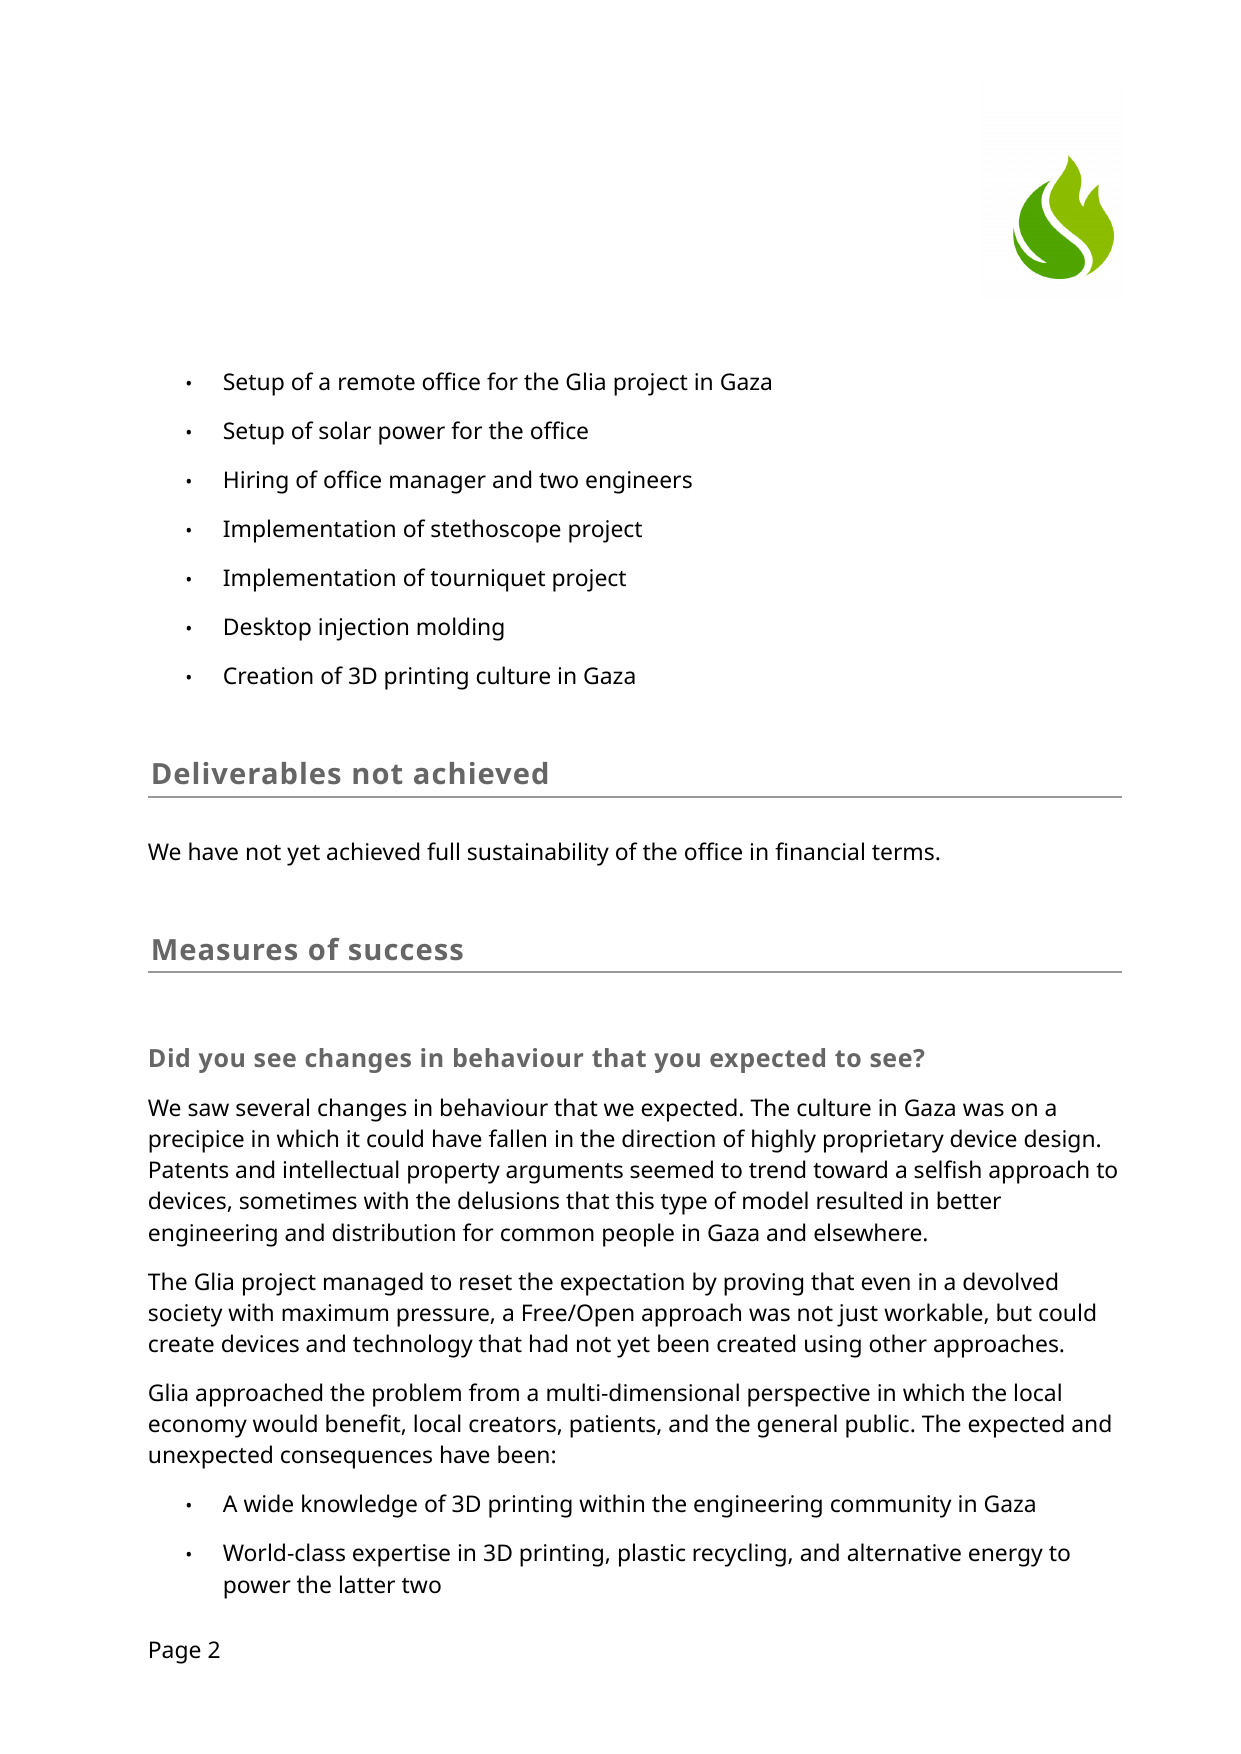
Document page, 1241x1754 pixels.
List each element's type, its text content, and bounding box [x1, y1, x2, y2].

list Desktop injection molding [185, 611, 1122, 642]
list Implementation of tourniquet project [185, 562, 1122, 593]
list A wide knowledge of 3D printing within the engineering community in Gaza [185, 1488, 1122, 1520]
list Implementation of stethoscope project [185, 513, 1122, 544]
subtitle Measures of success [148, 926, 1122, 971]
picture [981, 83, 1026, 298]
list Setup of solar power for the office [185, 415, 1122, 447]
subtitle Deliverables not achieved [148, 750, 1122, 796]
list World-class expertise in 3D printing, plastic recycling, and alternative energy to power the latter two [185, 1537, 1122, 1600]
list Hiring of office manager and two engineers [185, 464, 1122, 496]
text We saw several changes in behaviour that we expected. The culture in Gaza was on a precipice in which it could have fallen in the direction of highly proprietary device design. Patents and intellectual property arguments seemed to trend toward a selfish approach to devices, sometimes with the delusions that this type of model resulted in better engineering and distribution for common people in Gaza and elsewhere. [148, 1092, 1122, 1248]
text The Glia project managed to reset the expectation by proving that even in a devolved society with maximum pressure, a Free/Open approach was not just workable, but could create devices and technology that had not yet been created using other approaches. [148, 1266, 1122, 1359]
text Glia approached the problem from a multi-dimensional perspective in which the local economy would benefit, local creators, patients, and the general public. The expected and unexpected consequences have been: [148, 1377, 1122, 1471]
list Creation of 3D printing culture in Gaza [185, 660, 1122, 691]
subtitle Did you see changes in behaviour that you expected to see? [148, 1041, 1122, 1074]
text We have not yet achieved full sustainability of the office in financial terms. [148, 836, 1122, 867]
list Setup of a remote office for the Glia project in Gaza [185, 366, 1122, 398]
